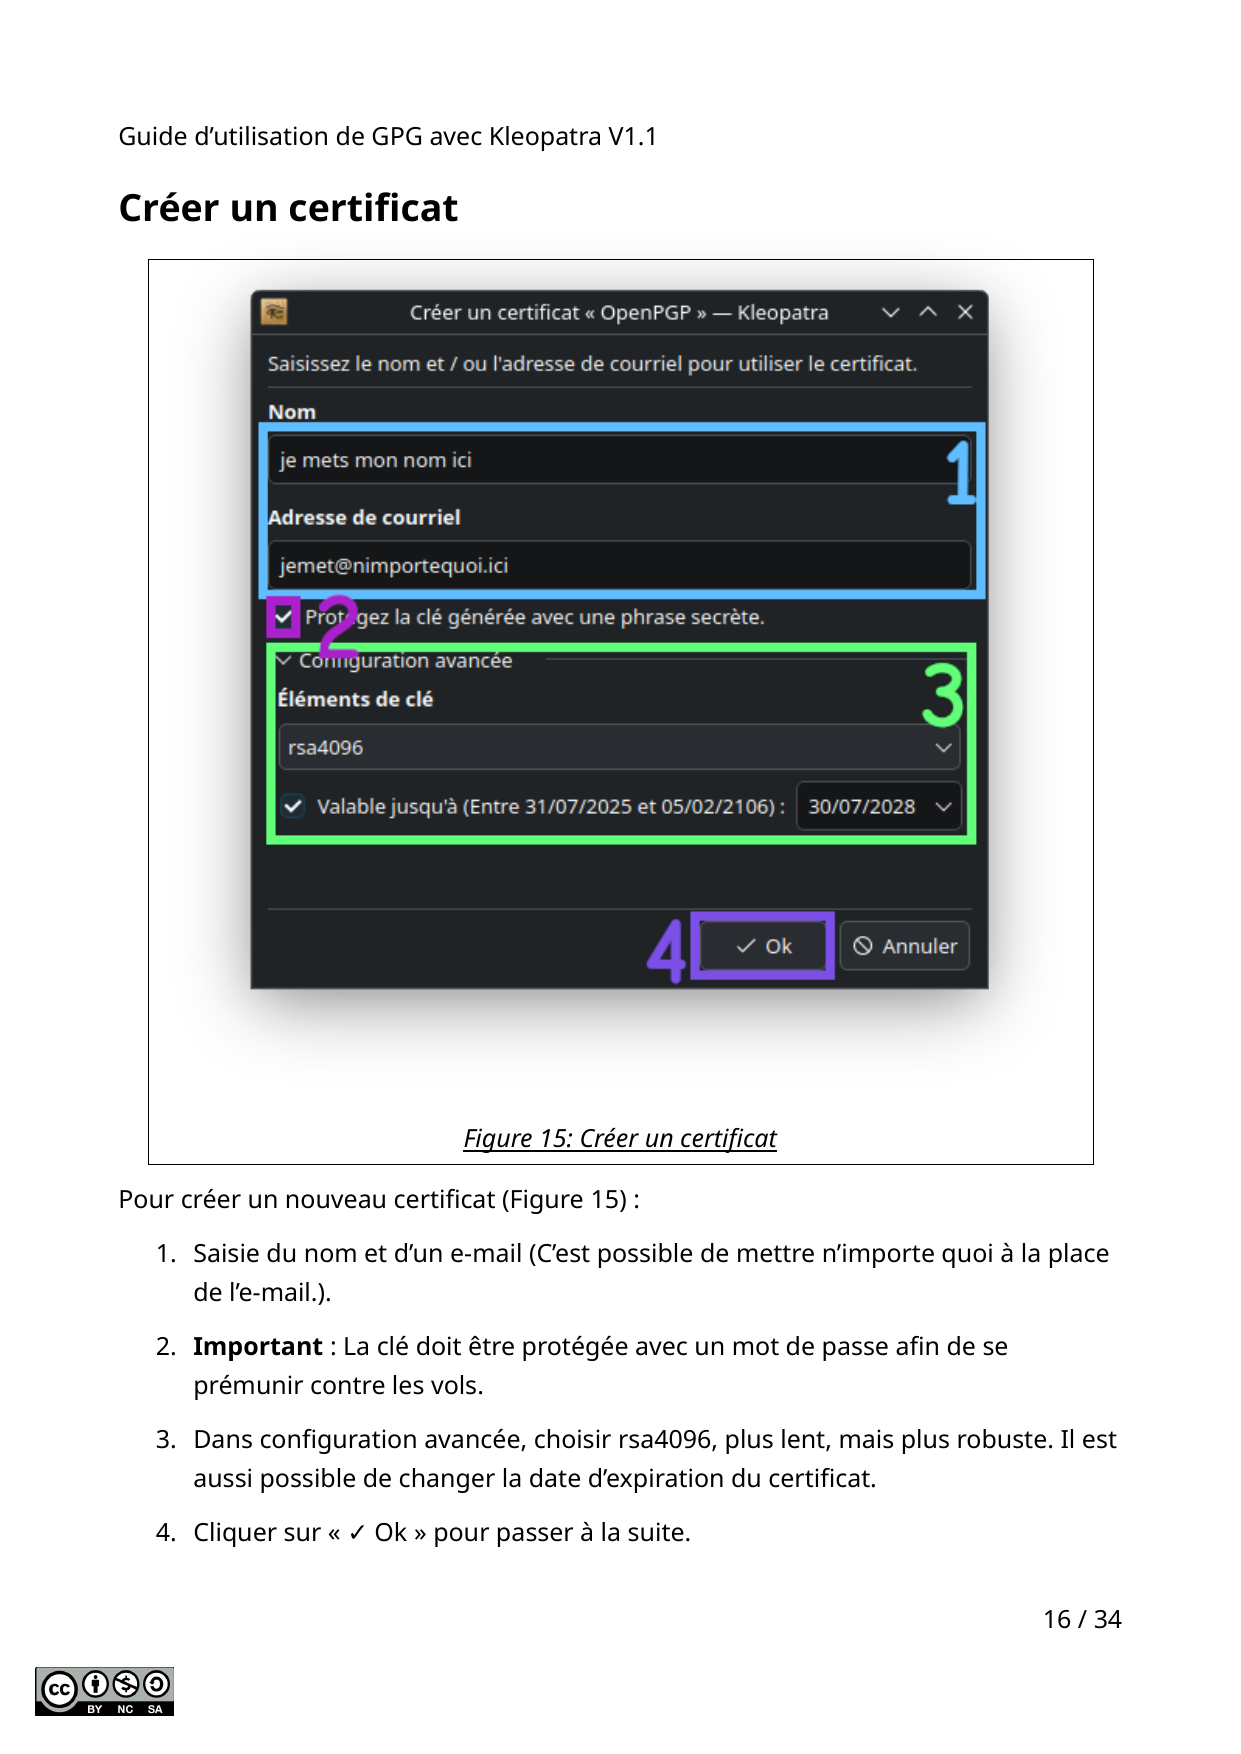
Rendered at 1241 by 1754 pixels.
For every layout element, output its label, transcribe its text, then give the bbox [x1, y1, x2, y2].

subtitle Créer un certificat [118, 182, 1122, 233]
list Important : La clé doit être protégée avec un mot de passe afin de se prémunir contre les vols. [156, 1329, 1122, 1402]
picture [150, 208, 1090, 1109]
picture [35, 1667, 174, 1716]
text Figure 15: Créer un certificat [151, 1109, 1090, 1155]
text Pour créer un nouveau certificat (Figure 15) : [118, 1109, 1122, 1216]
list Dans configuration avancée, choisir rsa4096, plus lent, mais plus robuste. Il est aussi possible de changer la date d’expiration du certificat. [156, 1422, 1122, 1495]
list Cliquer sur « ✓ Ok » pour passer à la suite. [156, 1514, 1122, 1549]
list Saisie du nom et d’un e-mail (C’est possible de mettre n’importe quoi à la place de l’e-mail.). [156, 1236, 1122, 1309]
